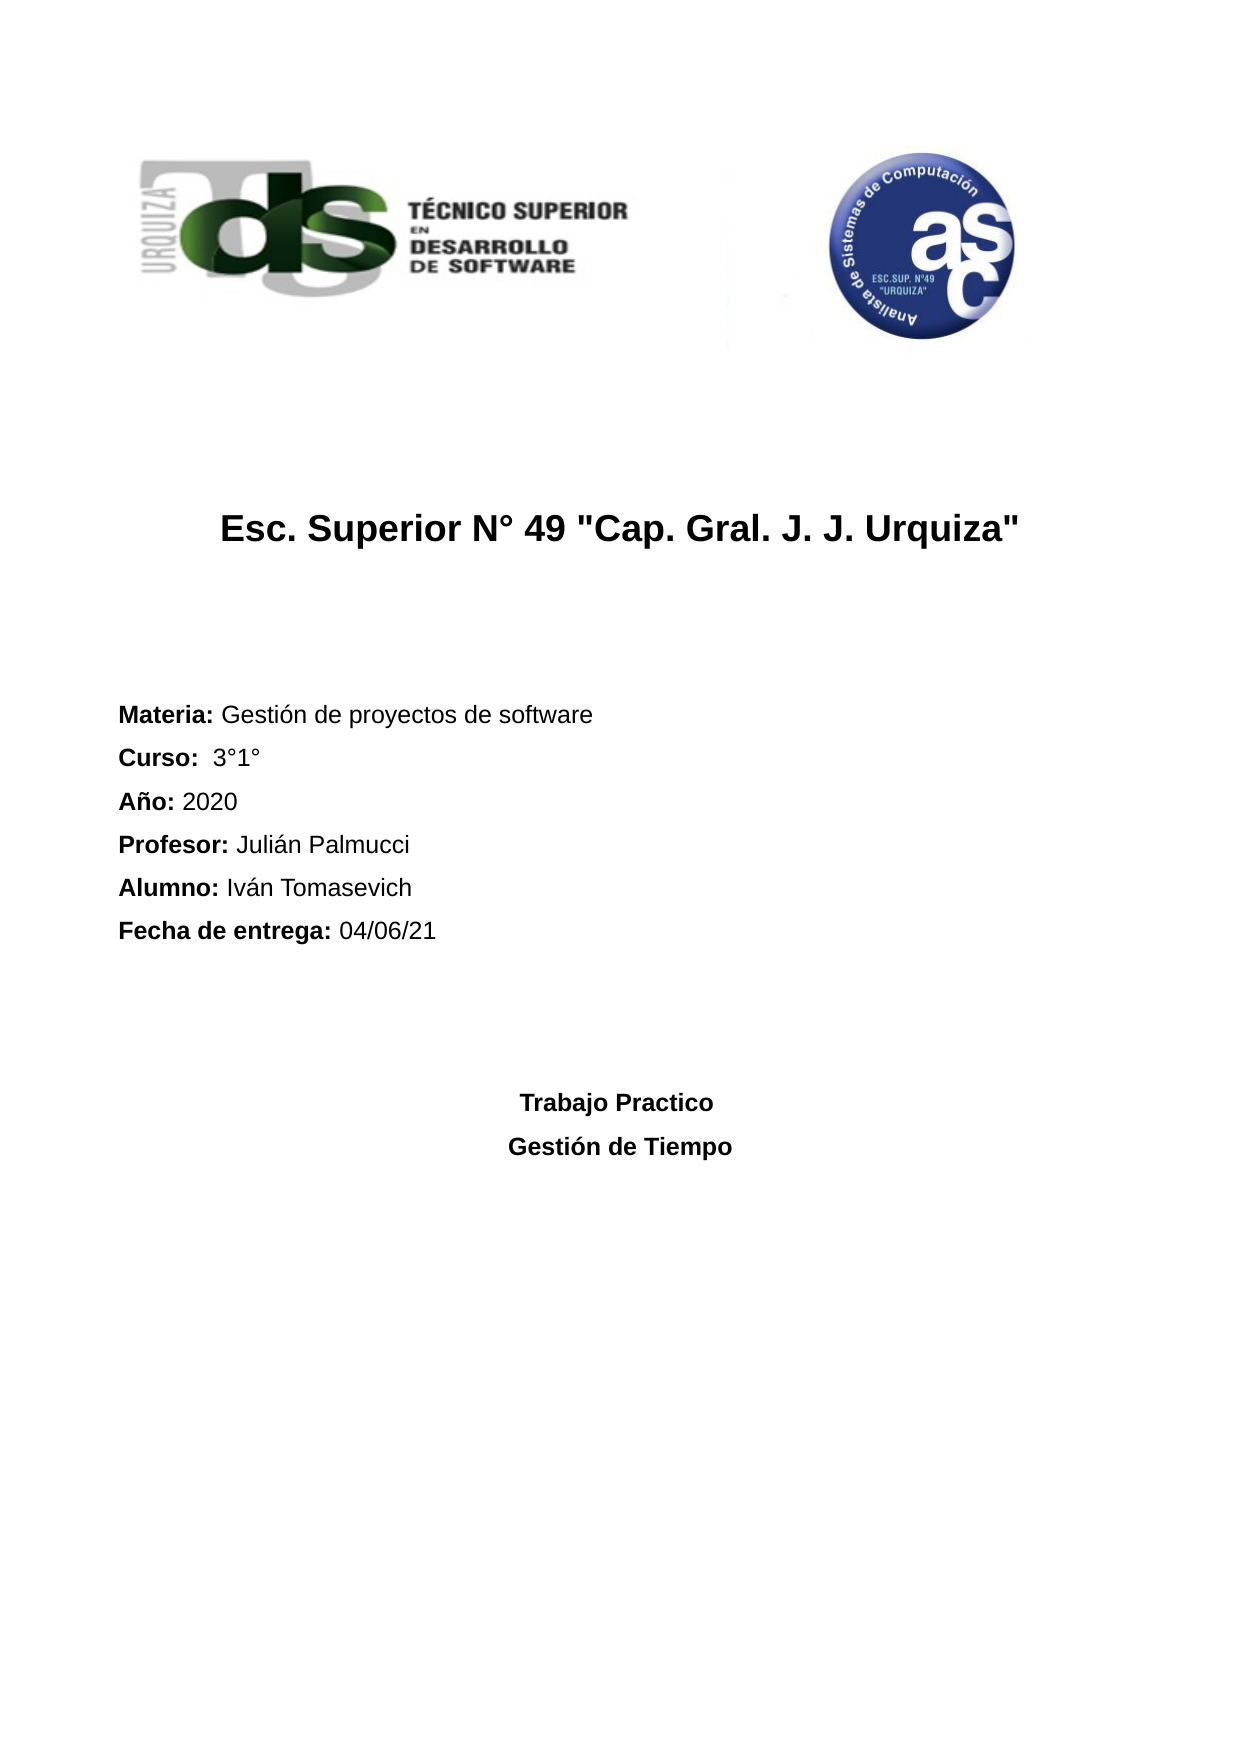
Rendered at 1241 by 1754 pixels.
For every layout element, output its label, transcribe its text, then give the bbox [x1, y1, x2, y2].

text Trabajo Practico [118, 1088, 1122, 1117]
text Curso: 3°1° [118, 743, 1122, 772]
picture [123, 146, 644, 327]
text Materia: Gestión de proyectos de software [118, 700, 1122, 729]
text Fecha de entrega: 04/06/21 [118, 916, 1122, 945]
text Profesor: Julián Palmucci [118, 830, 1122, 858]
text Esc. Superior N° 49 "Cap. Gral. J. J. Urquiza" [118, 506, 1122, 549]
text Año: 2020 [118, 787, 1122, 815]
text Gestión de Tiempo [118, 1132, 1122, 1160]
text Alumno: Iván Tomasevich [118, 873, 1122, 902]
